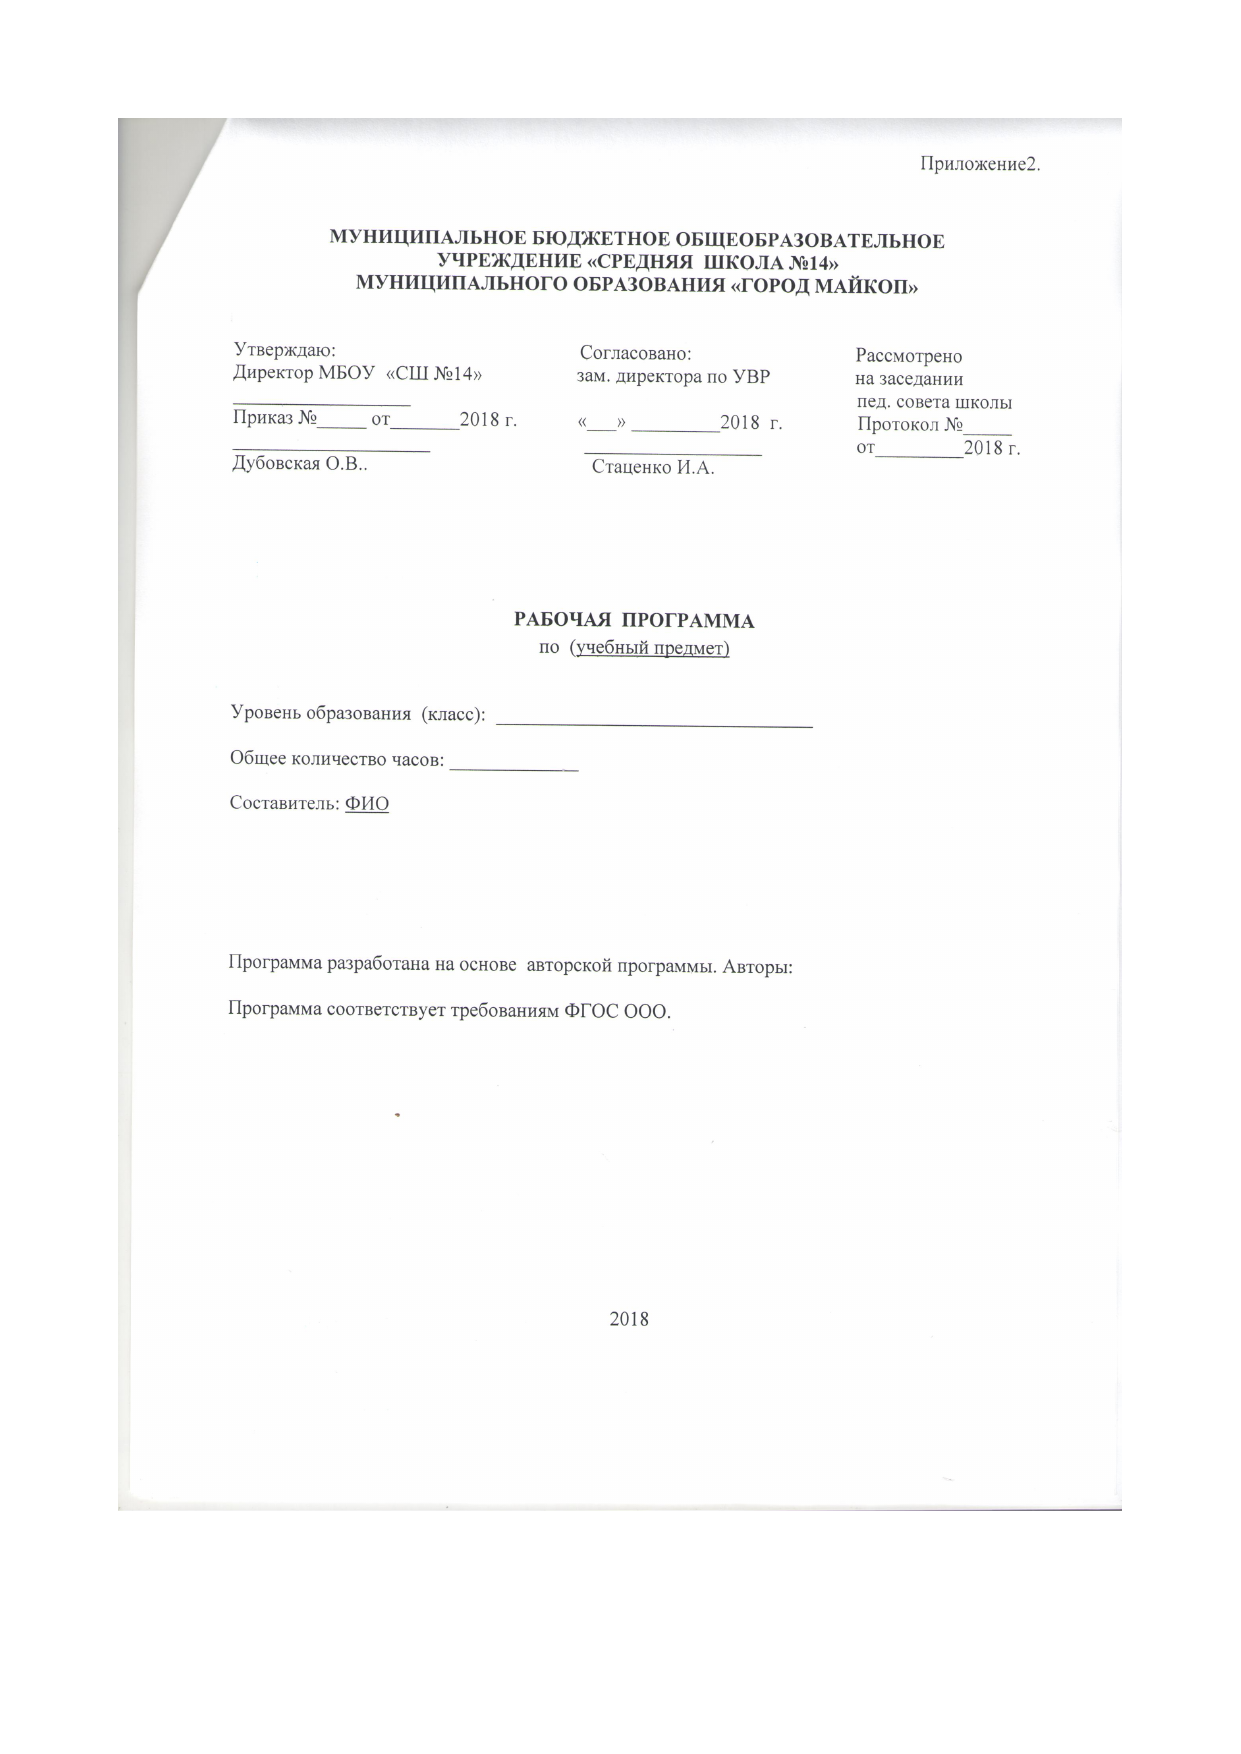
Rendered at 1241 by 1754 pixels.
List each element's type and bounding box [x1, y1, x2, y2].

picture [118, 118, 1122, 1511]
